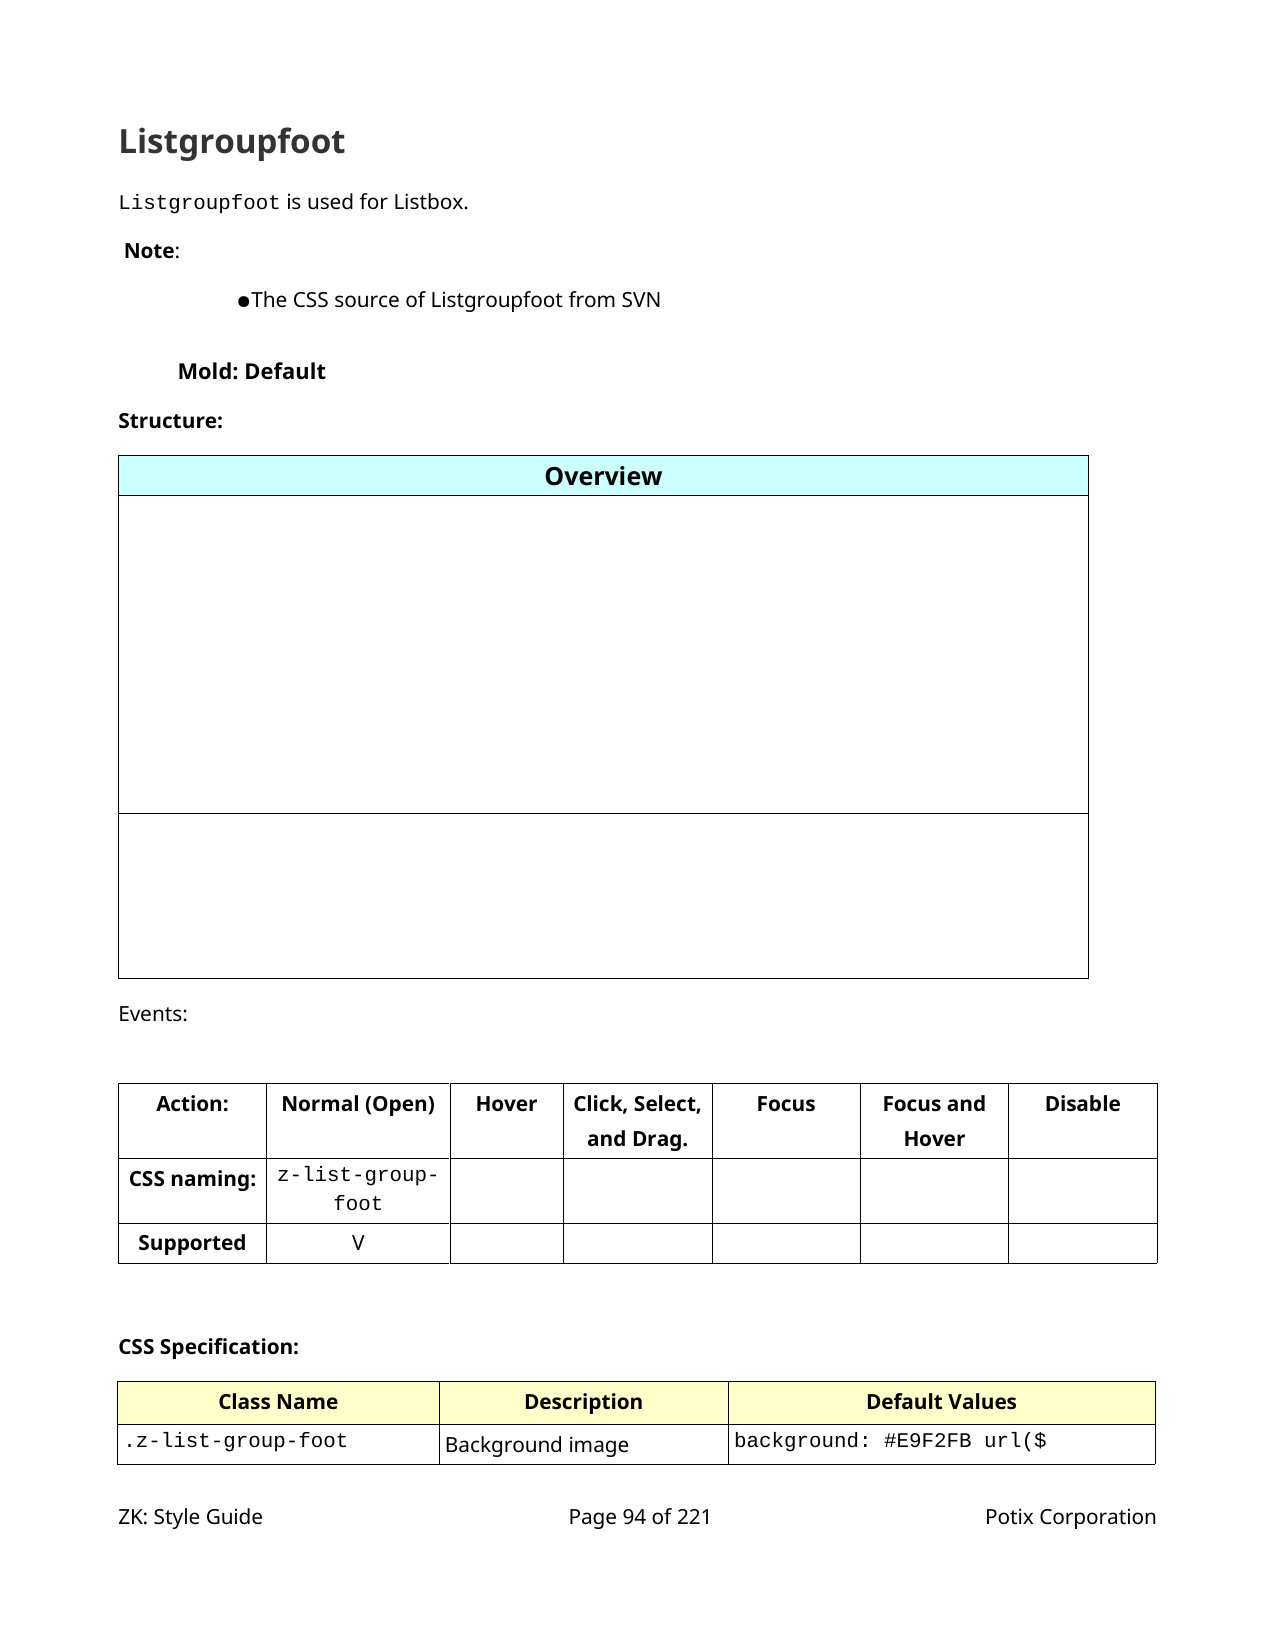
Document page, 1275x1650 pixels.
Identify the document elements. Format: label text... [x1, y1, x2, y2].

table_cell V [267, 1224, 449, 1263]
table_header Click, Select, and Drag. [564, 1084, 712, 1158]
table_cell [119, 496, 1088, 813]
table_header Description [440, 1382, 728, 1424]
table_cell .z-list-group-foot [118, 1425, 439, 1464]
text Events: [118, 999, 1157, 1063]
table_header Focus [713, 1084, 860, 1158]
table_cell [451, 1159, 563, 1223]
text Note: [118, 236, 1157, 264]
table_cell CSS naming: [119, 1159, 266, 1223]
text Listgroupfoot is used for Listbox. [118, 187, 1157, 216]
table_cell [1009, 1159, 1157, 1223]
table_header Focus and Hover [861, 1084, 1008, 1158]
table_cell background: #E9F2FB url($ [729, 1425, 1155, 1464]
table_cell [564, 1159, 712, 1223]
subtitle Listgroupfoot [118, 118, 1157, 163]
text Structure: [118, 406, 1157, 434]
table_cell [713, 1159, 860, 1223]
table_header Overview [119, 456, 1088, 495]
table_header Normal (Open) [267, 1084, 449, 1158]
table_cell [1009, 1224, 1157, 1263]
table_cell [861, 1224, 1008, 1263]
table_cell [861, 1159, 1008, 1223]
table_header Action: [119, 1084, 266, 1158]
table_cell [451, 1224, 563, 1263]
text CSS Specification: [118, 1332, 1157, 1360]
table_header Disable [1009, 1084, 1157, 1158]
table_header Class Name [118, 1382, 439, 1424]
table_cell [119, 814, 1088, 978]
table_cell Supported [119, 1224, 266, 1263]
list The CSS source of Listgroupfoot from SVN [236, 285, 1157, 313]
table_cell Background image [440, 1425, 728, 1464]
table_cell [564, 1224, 712, 1263]
table_cell [713, 1224, 860, 1263]
subtitle Mold: Default [177, 356, 1157, 386]
table_header Hover [451, 1084, 563, 1158]
table_cell z-list-group-foot [267, 1159, 449, 1223]
table_header Default Values [729, 1382, 1155, 1424]
